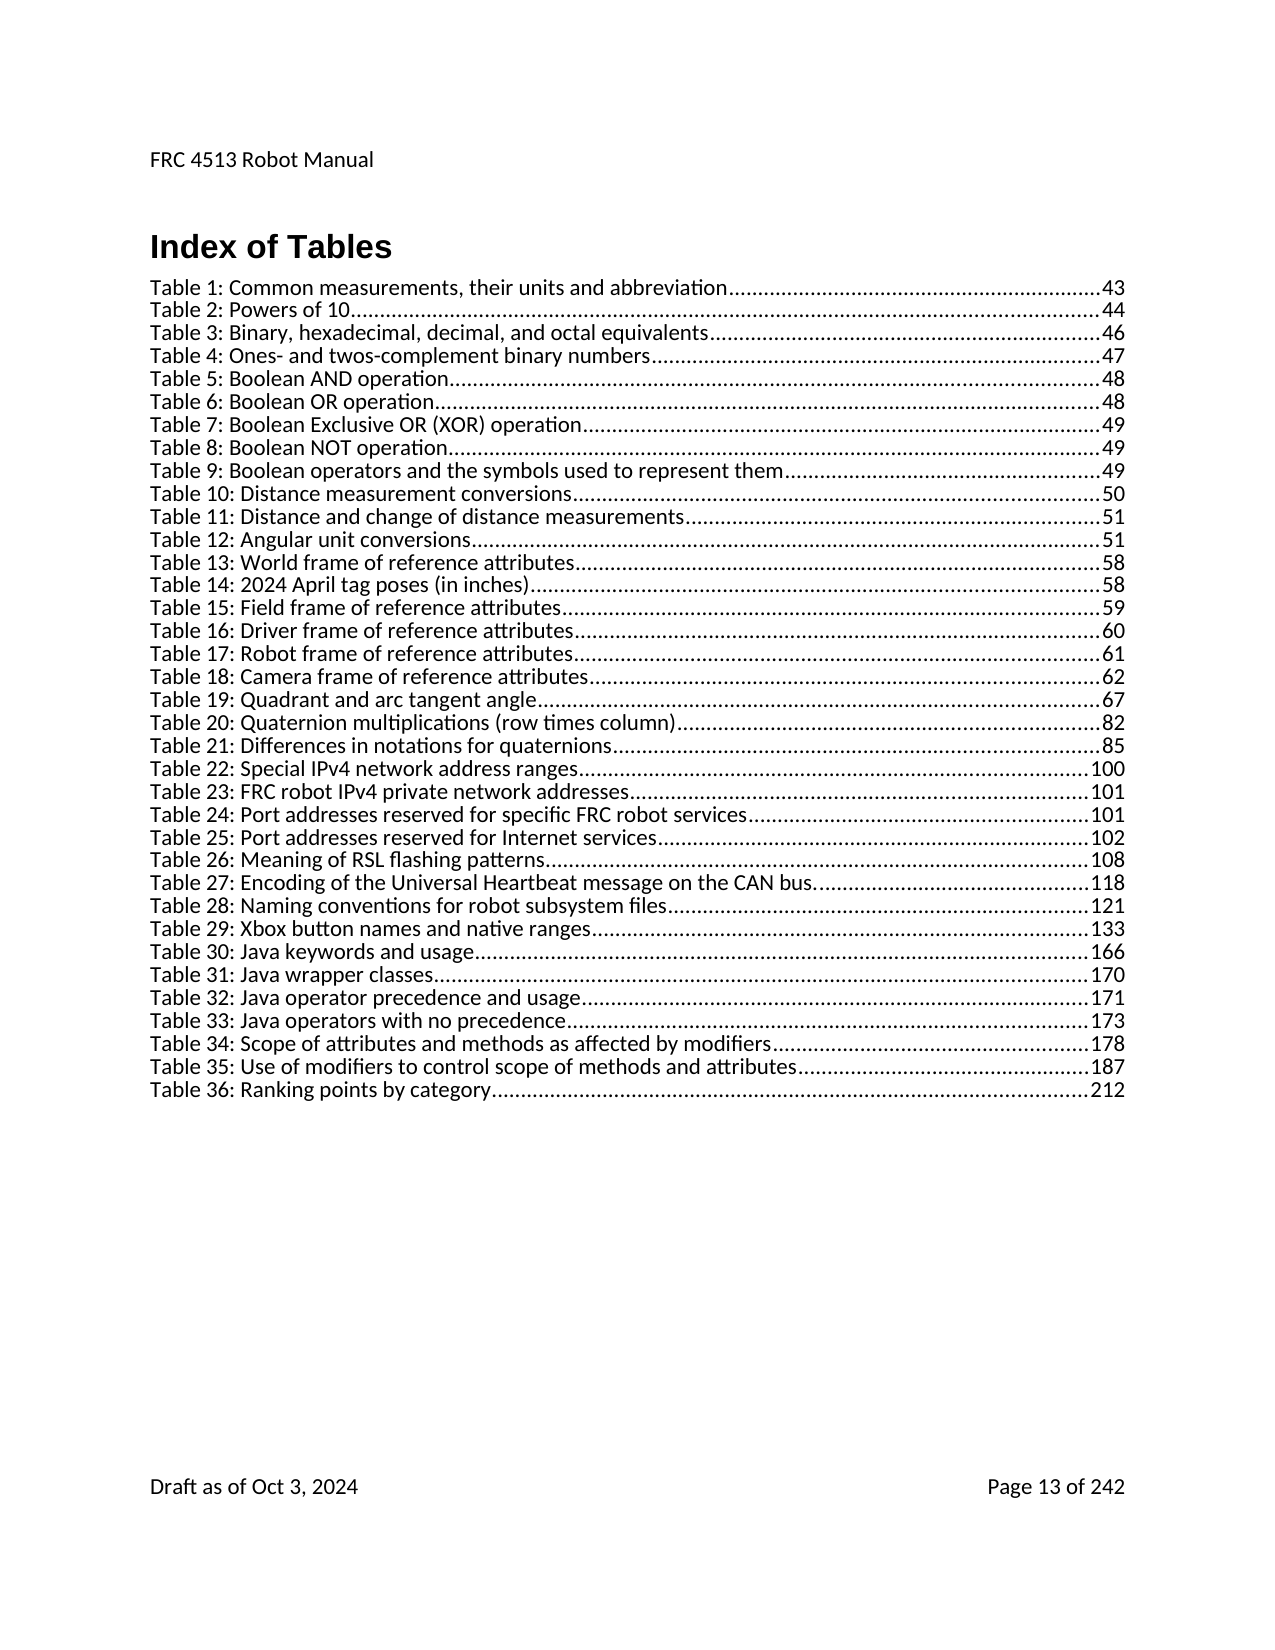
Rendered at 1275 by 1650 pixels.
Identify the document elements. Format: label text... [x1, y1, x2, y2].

text Table 25: Port addresses reserved for Internet services 102 [150, 828, 1125, 851]
text Table 4: Ones- and twos-complement binary numbers 47 [150, 346, 1125, 369]
text Table 18: Camera frame of reference attributes 62 [150, 667, 1125, 690]
text Table 35: Use of modifiers to control scope of methods and attributes 187 [150, 1057, 1125, 1080]
text Table 14: 2024 April tag poses (in inches) 58 [150, 576, 1125, 598]
text Table 15: Field frame of reference attributes 59 [150, 598, 1125, 621]
text Table 11: Distance and change of distance measurements 51 [150, 507, 1125, 530]
text Table 30: Java keywords and usage 166 [150, 942, 1125, 965]
text Table 7: Boolean Exclusive OR (XOR) operation 49 [150, 415, 1125, 438]
text Table 13: World frame of reference attributes 58 [150, 553, 1125, 576]
text Table 3: Binary, hexadecimal, decimal, and octal equivalents 46 [150, 323, 1125, 346]
text Table 33: Java operators with no precedence 173 [150, 1011, 1125, 1034]
text Table 17: Robot frame of reference attributes 61 [150, 644, 1125, 667]
subtitle Index of Tables [150, 228, 1125, 265]
text Table 16: Driver frame of reference attributes 60 [150, 621, 1125, 644]
text Table 24: Port addresses reserved for specific FRC robot services 101 [150, 805, 1125, 828]
text Table 26: Meaning of RSL flashing patterns 108 [150, 851, 1125, 873]
text Table 10: Distance measurement conversions 50 [150, 484, 1125, 507]
text Table 22: Special IPv4 network address ranges 100 [150, 759, 1125, 782]
text Table 12: Angular unit conversions 51 [150, 530, 1125, 553]
text Table 29: Xbox button names and native ranges 133 [150, 919, 1125, 942]
text Table 34: Scope of attributes and methods as affected by modifiers 178 [150, 1034, 1125, 1057]
text Table 20: Quaternion multiplications (row times column) 82 [150, 713, 1125, 736]
text Table 8: Boolean NOT operation 49 [150, 438, 1125, 461]
text Table 5: Boolean AND operation 48 [150, 369, 1125, 392]
text Table 2: Powers of 10 44 [150, 301, 1125, 323]
text Table 36: Ranking points by category 212 [150, 1080, 1125, 1103]
text Table 1: Common measurements, their units and abbreviation 43 [150, 278, 1125, 301]
text Table 6: Boolean OR operation 48 [150, 392, 1125, 415]
text Table 27: Encoding of the Universal Heartbeat message on the CAN bus. 118 [150, 873, 1125, 896]
text Table 32: Java operator precedence and usage 171 [150, 988, 1125, 1011]
text Table 9: Boolean operators and the symbols used to represent them 49 [150, 461, 1125, 484]
text Table 23: FRC robot IPv4 private network addresses 101 [150, 782, 1125, 805]
text Table 19: Quadrant and arc tangent angle 67 [150, 690, 1125, 713]
text Table 21: Differences in notations for quaternions 85 [150, 736, 1125, 759]
text Table 31: Java wrapper classes 170 [150, 965, 1125, 988]
text Table 28: Naming conventions for robot subsystem files 121 [150, 896, 1125, 919]
